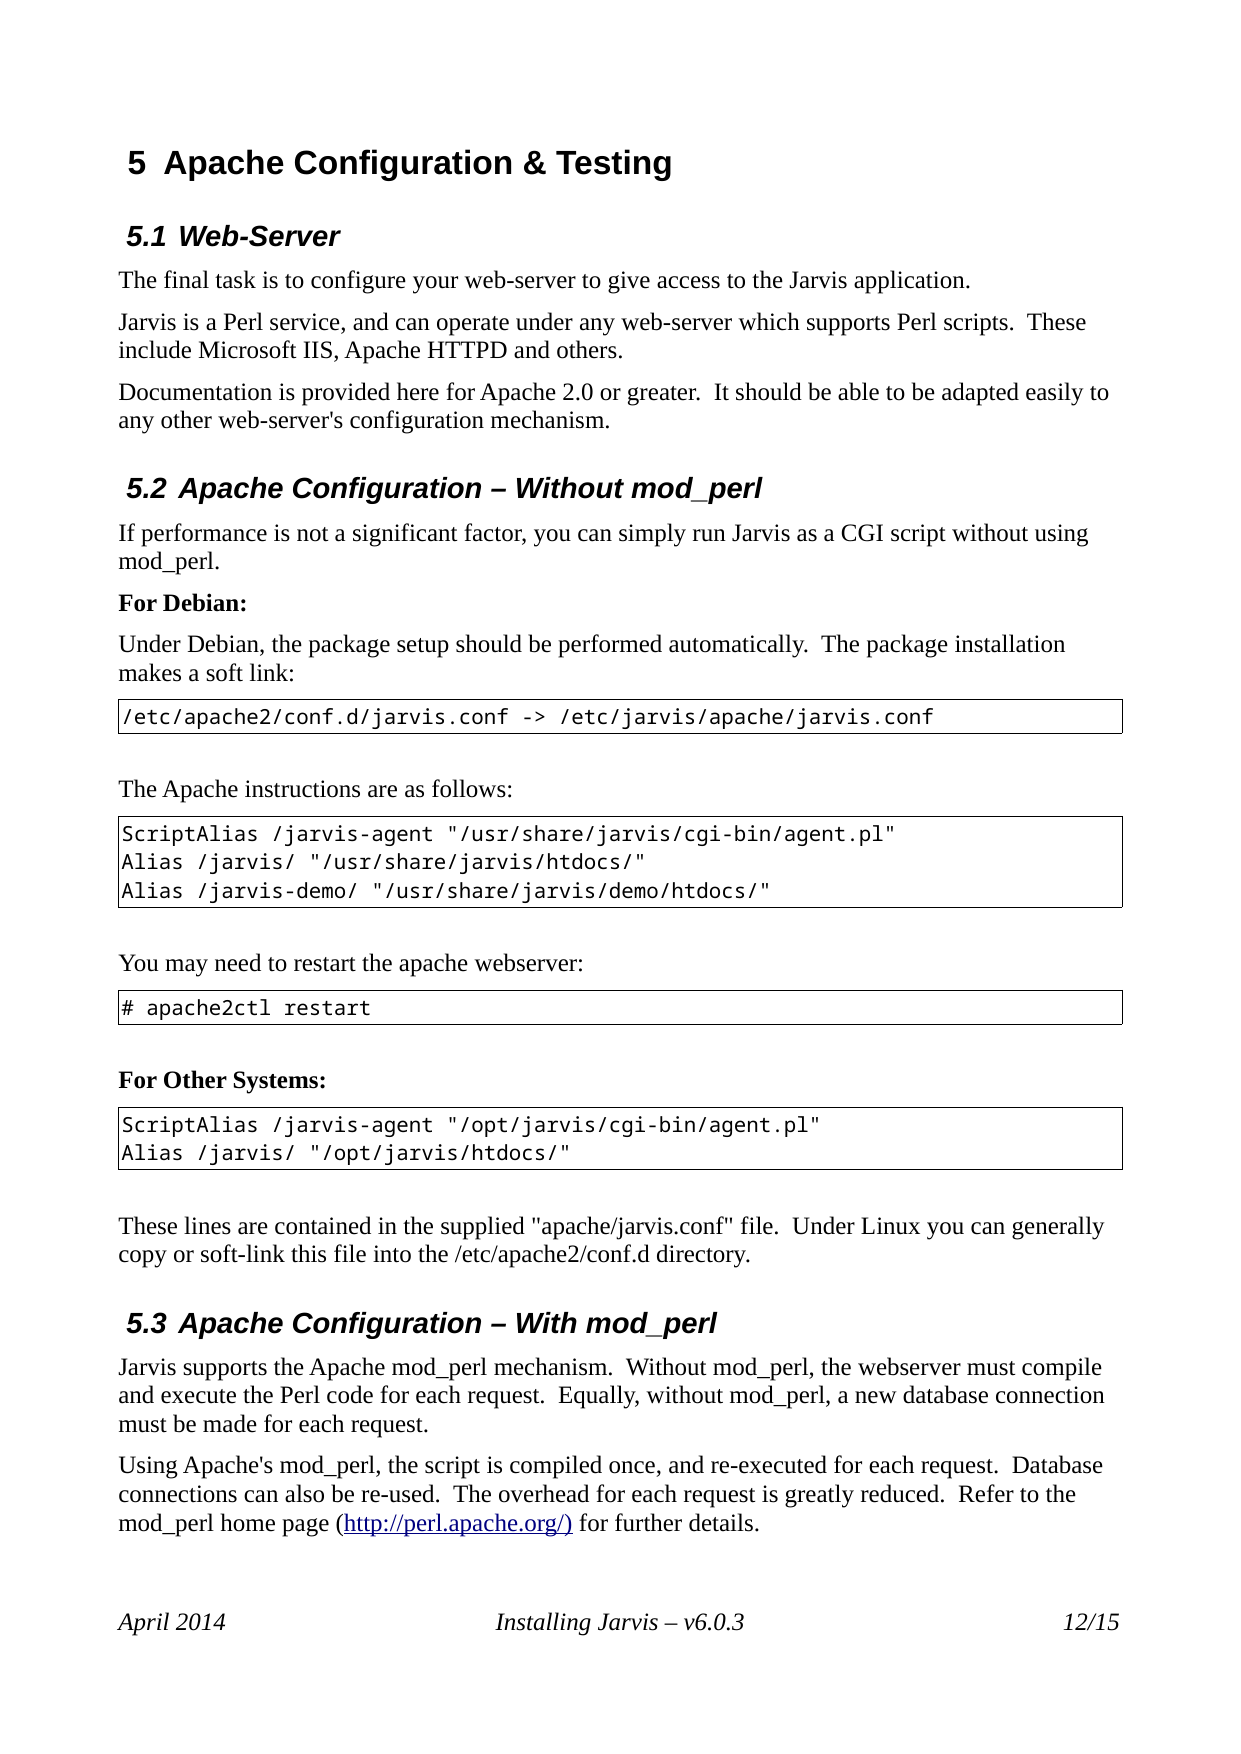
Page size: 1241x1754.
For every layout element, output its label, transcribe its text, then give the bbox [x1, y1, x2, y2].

text # apache2ctl restart [119, 991, 1122, 1024]
text Jarvis supports the Apache mod_perl mechanism. Without mod_perl, the webserver must compile and execute the Perl code for each request. Equally, without mod_perl, a new database connection must be made for each request. [118, 1352, 1122, 1438]
subtitle Apache Configuration – With mod_perl [118, 1306, 1122, 1339]
text These lines are contained in the supplied "apache/jarvis.conf" file. Under Linux you can generally copy or soft-link this file into the /etc/apache2/conf.d directory. [118, 1211, 1122, 1268]
subtitle Apache Configuration – Without mod_perl [118, 472, 1122, 505]
text Using Apache's mod_perl, the script is compiled once, and re-executed for each request. Database connections can also be re-used. The overhead for each request is greatly reduced. Refer to the mod_perl home page (http://perl.apache.org/) for further details. [118, 1451, 1122, 1537]
text Jarvis is a Perl service, and can operate under any web-server which supports Perl scripts. These include Microsoft IIS, Apache HTTPD and others. [118, 307, 1122, 364]
text For Debian: [118, 588, 1122, 616]
text ScriptAlias /jarvis-agent "/opt/jarvis/cgi-bin/agent.pl" [119, 1108, 1122, 1135]
subtitle Apache Configuration & Testing [118, 143, 1122, 182]
text Alias /jarvis/ "/usr/share/jarvis/htdocs/" [119, 844, 1122, 873]
text Documentation is provided here for Apache 2.0 or greater. It should be able to be adapted easily to any other web-server's configuration mechanism. [118, 377, 1122, 434]
text The Apache instructions are as follows: [118, 774, 1122, 803]
text ScriptAlias /jarvis-agent "/usr/share/jarvis/cgi-bin/agent.pl" [119, 817, 1122, 844]
text Alias /jarvis-demo/ "/usr/share/jarvis/demo/htdocs/" [119, 873, 1122, 907]
text Under Debian, the package setup should be performed automatically. The package installation makes a soft link: [118, 629, 1122, 686]
text /etc/apache2/conf.d/jarvis.conf -> /etc/jarvis/apache/jarvis.conf [119, 700, 1122, 733]
text You may need to restart the apache webserver: [118, 948, 1122, 977]
subtitle Web-Server [118, 219, 1122, 253]
text If performance is not a significant factor, you can simply run Jarvis as a CGI script without using mod_perl. [118, 518, 1122, 575]
text The final task is to configure your web-server to give access to the Jarvis application. [118, 265, 1122, 294]
text For Other Systems: [118, 1065, 1122, 1094]
text Alias /jarvis/ "/opt/jarvis/htdocs/" [119, 1135, 1122, 1169]
